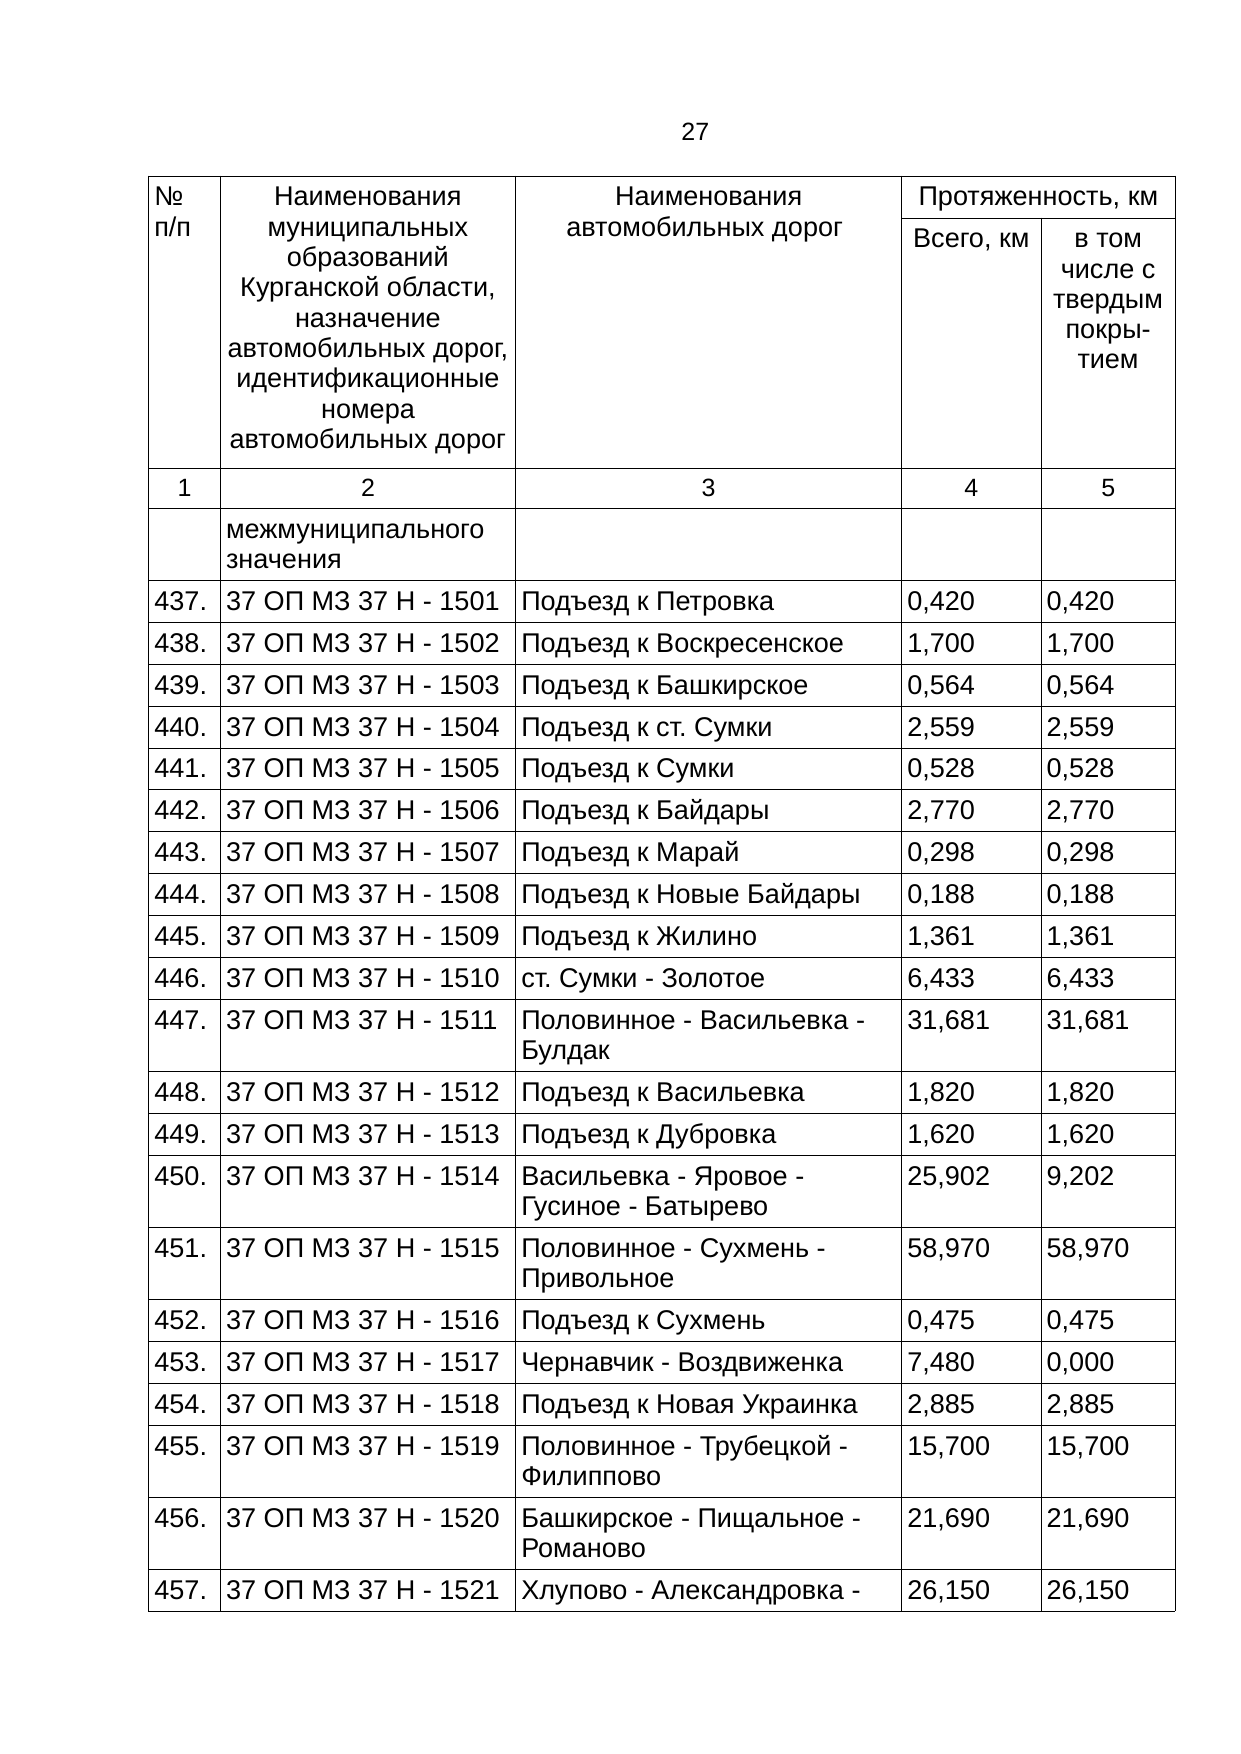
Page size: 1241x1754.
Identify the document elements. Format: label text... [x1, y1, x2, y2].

table_cell 1,700 [902, 623, 1041, 664]
table_cell 437. [149, 581, 220, 622]
table_cell в том числе с твердым покры-тием [1042, 219, 1175, 468]
table_cell 0,564 [902, 665, 1041, 706]
table_cell Чернавчик - Воздвиженка [516, 1342, 901, 1383]
table_cell 445. [149, 916, 220, 957]
table_header № п/п [149, 177, 220, 468]
table_cell 1,820 [902, 1072, 1041, 1113]
table_cell 7,480 [902, 1342, 1041, 1383]
table_cell 444. [149, 874, 220, 915]
table_cell Половинное - Трубецкой - Филиппово [516, 1426, 901, 1497]
table_cell 31,681 [902, 1000, 1041, 1071]
table_cell Подъезд к Новая Украинка [516, 1384, 901, 1425]
table_cell 1,361 [902, 916, 1041, 957]
table_header Наименования муниципальных образований Курганской области, назначение автомобильных дорог, идентификационные номера автомобильных дорог [221, 177, 515, 468]
table_cell 21,690 [902, 1498, 1041, 1569]
table_cell 2,885 [1042, 1384, 1175, 1425]
table_cell Подъезд к Васильевка [516, 1072, 901, 1113]
table_cell ст. Сумки - Золотое [516, 958, 901, 999]
table_cell 2,885 [902, 1384, 1041, 1425]
table_cell 37 ОП МЗ 37 Н - 1520 [221, 1498, 515, 1569]
table_cell 21,690 [1042, 1498, 1175, 1569]
table_cell 448. [149, 1072, 220, 1113]
table_cell 0,564 [1042, 665, 1175, 706]
table_cell 456. [149, 1498, 220, 1569]
table_cell 0,420 [1042, 581, 1175, 622]
table_cell 37 ОП МЗ 37 Н - 1502 [221, 623, 515, 664]
table_cell 2,559 [1042, 707, 1175, 747]
table_cell Половинное - Васильевка - Булдак [516, 1000, 901, 1071]
table_cell 452. [149, 1300, 220, 1341]
table_cell 15,700 [902, 1426, 1041, 1497]
table_cell 0,475 [902, 1300, 1041, 1341]
table_cell Башкирское - Пищальное - Романово [516, 1498, 901, 1569]
table_cell межмуниципального значения [221, 509, 515, 580]
table_cell Хлупово - Александровка [516, 1570, 901, 1611]
table_cell 9,202 [1042, 1156, 1175, 1227]
table_cell Подъезд к Байдары [516, 790, 901, 831]
table_header Наименования автомобильных дорог [516, 177, 901, 468]
table_cell 1,361 [1042, 916, 1175, 957]
table_cell 37 ОП МЗ 37 Н - 1501 [221, 581, 515, 622]
table_cell Подъезд к Сухмень [516, 1300, 901, 1341]
table_cell Подъезд к Дубровка [516, 1114, 901, 1155]
table_cell 26,150 [1042, 1570, 1175, 1611]
table_cell [1042, 509, 1175, 580]
table_cell Подъезд к Марай [516, 832, 901, 873]
table_cell 26,150 [902, 1570, 1041, 1611]
table_cell 37 ОП МЗ 37 Н - 1511 [221, 1000, 515, 1071]
table_cell 5 [1042, 469, 1175, 508]
table_cell 37 ОП МЗ 37 Н - 1506 [221, 790, 515, 831]
table_cell 15,700 [1042, 1426, 1175, 1497]
table_cell [902, 509, 1041, 580]
table_cell 37 ОП МЗ 37 Н - 1510 [221, 958, 515, 999]
table_cell 37 ОП МЗ 37 Н - 1513 [221, 1114, 515, 1155]
table_cell 58,970 [1042, 1228, 1175, 1299]
table_cell 3 [516, 469, 901, 508]
table_cell 37 ОП МЗ 37 Н - 1505 [221, 749, 515, 789]
table_cell 455. [149, 1426, 220, 1497]
table_cell 37 ОП МЗ 37 Н - 1503 [221, 665, 515, 706]
table_cell 37 ОП МЗ 37 Н - 1509 [221, 916, 515, 957]
table_cell 37 ОП МЗ 37 Н - 1517 [221, 1342, 515, 1383]
table_cell 0,298 [1042, 832, 1175, 873]
table_cell 0,528 [902, 749, 1041, 789]
table_cell 442. [149, 790, 220, 831]
table_cell Подъезд к Башкирское [516, 665, 901, 706]
table_cell [149, 509, 220, 580]
table_cell Подъезд к Новые Байдары [516, 874, 901, 915]
table_cell Подъезд к Воскресенское [516, 623, 901, 664]
table_cell 37 ОП МЗ 37 Н - 1504 [221, 707, 515, 747]
table_cell 0,000 [1042, 1342, 1175, 1383]
table_cell 37 ОП МЗ 37 Н - 1507 [221, 832, 515, 873]
table_cell Половинное - Сухмень - Привольное [516, 1228, 901, 1299]
table_cell 0,188 [902, 874, 1041, 915]
table_cell Подъезд к Петровка [516, 581, 901, 622]
table_cell 0,420 [902, 581, 1041, 622]
table_cell 449. [149, 1114, 220, 1155]
table_cell 37 ОП МЗ 37 Н - 1519 [221, 1426, 515, 1497]
table_cell 2,559 [902, 707, 1041, 747]
table_cell 2,770 [1042, 790, 1175, 831]
table_cell 6,433 [1042, 958, 1175, 999]
table_cell 37 ОП МЗ 37 Н - 1512 [221, 1072, 515, 1113]
table_cell 443. [149, 832, 220, 873]
table_cell 454. [149, 1384, 220, 1425]
table_cell 446. [149, 958, 220, 999]
table_cell 440. [149, 707, 220, 747]
table_cell 438. [149, 623, 220, 664]
table_cell 2 [221, 469, 515, 508]
table_cell 453. [149, 1342, 220, 1383]
table_cell 0,528 [1042, 749, 1175, 789]
table_cell 37 ОП МЗ 37 Н - 1515 [221, 1228, 515, 1299]
table_cell Подъезд к Сумки [516, 749, 901, 789]
table_cell 439. [149, 665, 220, 706]
table_cell 37 ОП МЗ 37 Н - 1516 [221, 1300, 515, 1341]
table_cell 37 ОП МЗ 37 Н - 1518 [221, 1384, 515, 1425]
table_cell Подъезд к ст. Сумки [516, 707, 901, 747]
table_cell 0,298 [902, 832, 1041, 873]
table_cell 457. [149, 1570, 220, 1611]
table_cell 0,475 [1042, 1300, 1175, 1341]
table_cell 1,820 [1042, 1072, 1175, 1113]
table_cell 37 ОП МЗ 37 Н - 1508 [221, 874, 515, 915]
table_cell 1 [149, 469, 220, 508]
table_cell 25,902 [902, 1156, 1041, 1227]
table_cell 1,700 [1042, 623, 1175, 664]
table_cell 37 ОП МЗ 37 Н - 1521 [221, 1570, 515, 1611]
table_cell 37 ОП МЗ 37 Н - 1514 [221, 1156, 515, 1227]
table_cell 447. [149, 1000, 220, 1071]
table_cell 1,620 [1042, 1114, 1175, 1155]
table_cell 31,681 [1042, 1000, 1175, 1071]
table_cell Подъезд к Жилино [516, 916, 901, 957]
table_cell Всего, км [902, 219, 1041, 468]
table_cell 451. [149, 1228, 220, 1299]
table_cell 0,188 [1042, 874, 1175, 915]
table_cell 441. [149, 749, 220, 789]
table_cell Васильевка - Яровое - Гусиное - Батырево [516, 1156, 901, 1227]
table_header Протяженность, км [902, 177, 1175, 217]
table_cell 58,970 [902, 1228, 1041, 1299]
table_cell 2,770 [902, 790, 1041, 831]
table_cell 6,433 [902, 958, 1041, 999]
table_cell 4 [902, 469, 1041, 508]
table_cell 450. [149, 1156, 220, 1227]
table_cell 1,620 [902, 1114, 1041, 1155]
table_cell [516, 509, 901, 580]
